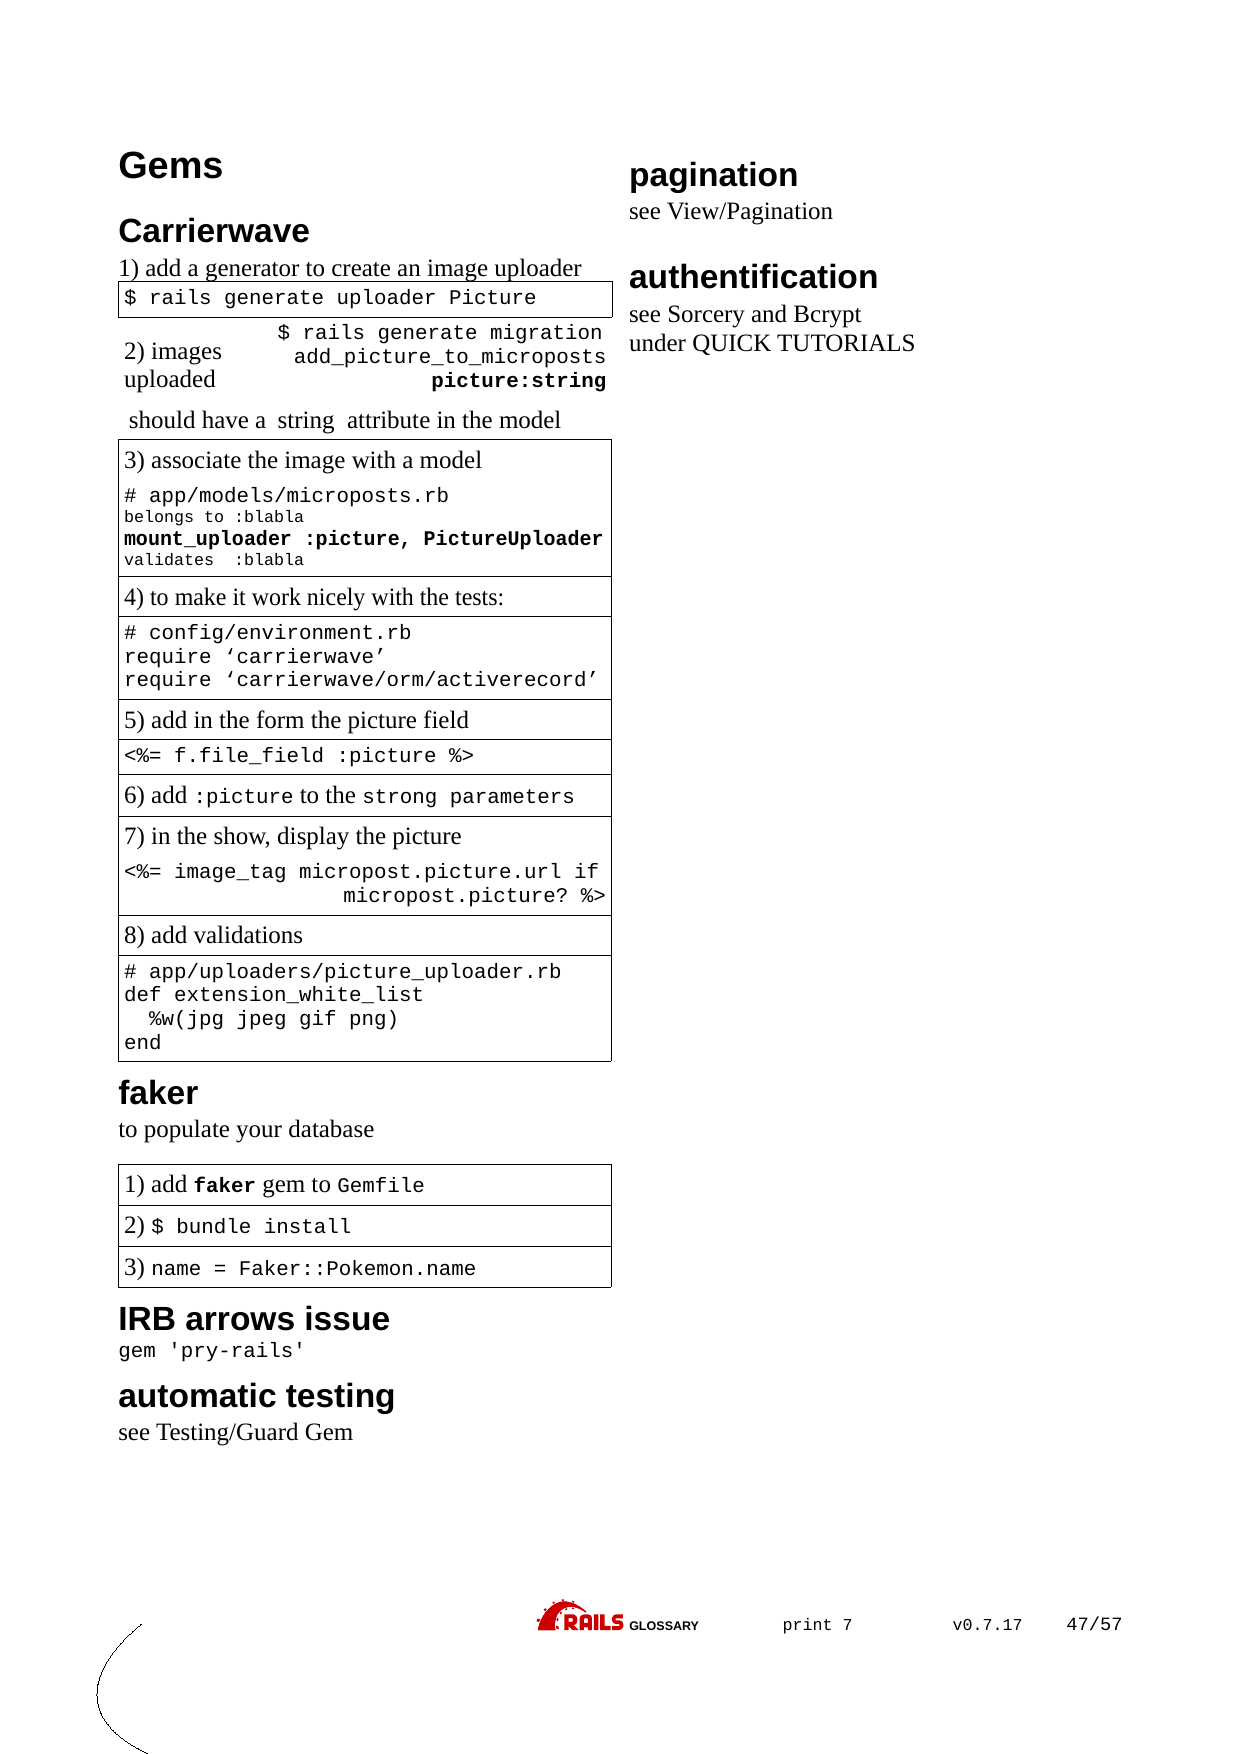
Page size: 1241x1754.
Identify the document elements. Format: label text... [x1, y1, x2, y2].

table_cell should have a [118, 399, 272, 439]
subtitle authentification [629, 257, 1122, 296]
text 1) add a generator to create an image uploader [118, 253, 611, 281]
subtitle faker [118, 1073, 611, 1112]
subtitle Carrierwave [118, 211, 611, 250]
table_cell 8) add validations [119, 916, 611, 955]
table_cell 3) name = Faker::Pokemon.name [119, 1247, 611, 1287]
table_header $ rails generate uploader Picture [119, 282, 612, 317]
table_cell 5) add in the form the picture field [119, 700, 611, 739]
table_cell $ rails generate migration add_picture_to_microposts picture:string [272, 318, 612, 399]
text gem 'pry-rails' [118, 1340, 611, 1364]
text see Sorcery and Bcrypt [629, 299, 1122, 328]
subtitle automatic testing [118, 1376, 611, 1414]
subtitle IRB arrows issue [118, 1299, 611, 1337]
table_cell <%= image_tag micropost.picture.url if micropost.picture? %> [119, 856, 611, 914]
table_header 3) associate the image with a model [119, 440, 611, 479]
subtitle pagination [629, 155, 1122, 193]
table_cell string attribute in the model [272, 399, 612, 439]
text see View/Pagination [629, 196, 1122, 225]
table_header # config/environment.rb require ‘carrierwave’ require ‘carrierwave/orm/activerecord’ [119, 617, 611, 699]
text see Testing/Guard Gem [118, 1417, 611, 1446]
table_cell # app/uploaders/picture_uploader.rb def extension_white_list %w(jpg jpeg gif png) end [119, 956, 611, 1061]
text under QUICK TUTORIALS [629, 328, 1122, 356]
table_cell 2) images uploaded [118, 318, 272, 399]
table_cell 7) in the show, display the picture [119, 817, 611, 856]
table_header 1) add faker gem to Gemfile [119, 1165, 611, 1205]
text to populate your database [118, 1114, 611, 1143]
table_cell 6) add :picture to the strong parameters [119, 775, 611, 816]
table_cell 2) $ bundle install [119, 1206, 611, 1246]
subtitle Gems [118, 143, 611, 187]
table_header <%= f.file_field :picture %> [119, 740, 611, 774]
table_cell 4) to make it work nicely with the tests: [119, 577, 611, 616]
table_cell # app/models/microposts.rb belongs to :blabla mount_uploader :picture, PictureUploader validates :blabla [119, 480, 611, 576]
